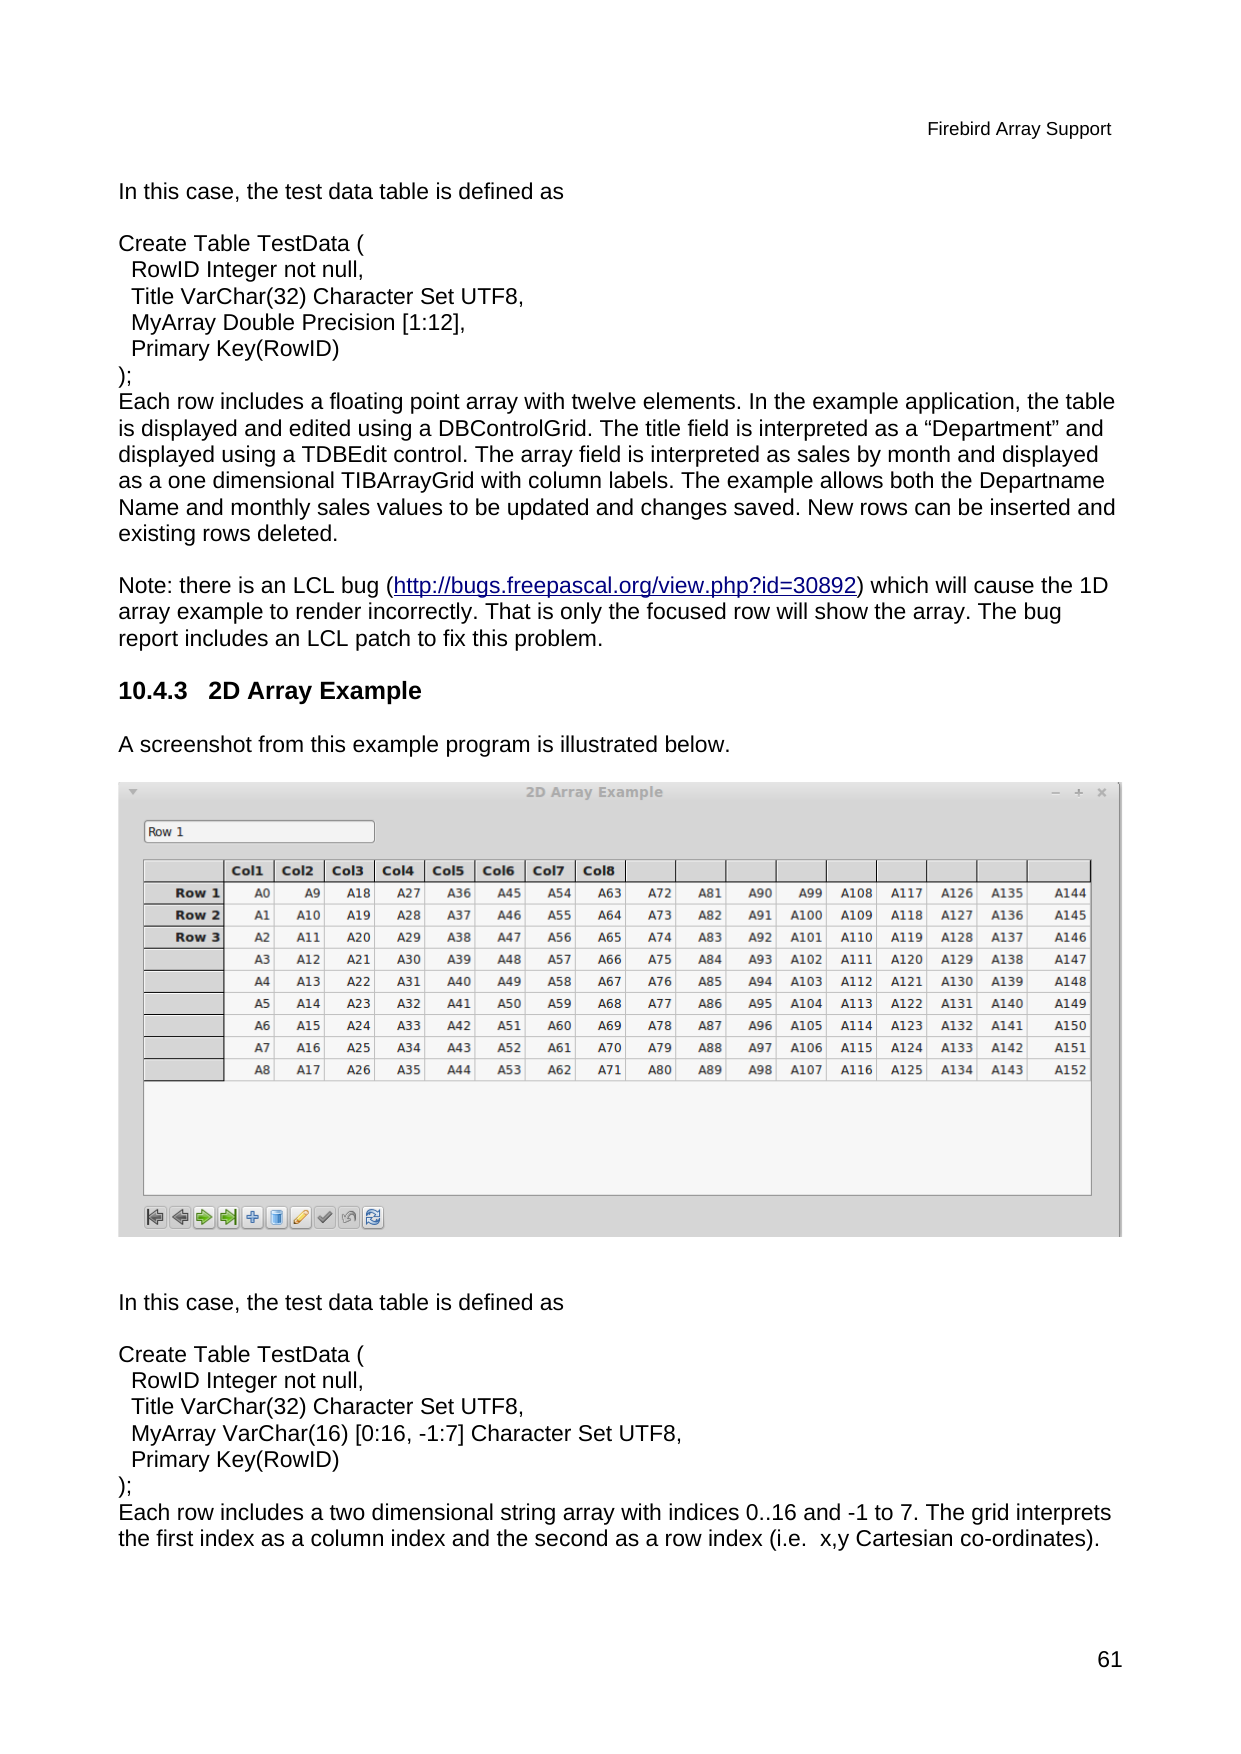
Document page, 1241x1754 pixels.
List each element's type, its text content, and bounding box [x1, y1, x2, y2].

text RowID Integer not null, [118, 256, 1122, 283]
subtitle 2D Array Example [118, 676, 1122, 705]
text ); [118, 1472, 1122, 1499]
picture [118, 782, 1123, 1237]
text Create Table TestData ( [118, 230, 1122, 256]
text A screenshot from this example program is illustrated below. [118, 731, 1122, 757]
text Primary Key(RowID) [118, 335, 1122, 362]
text In this case, the test data table is defined as [118, 178, 1122, 204]
text Each row includes a floating point array with twelve elements. In the example application, the table is displayed and edited using a DBControlGrid. The title field is interpreted as a “Department” and displayed using a TDBEdit control. The array field is interpreted as sales by month and displayed as a one dimensional TIBArrayGrid with column labels. The example allows both the Departname Name and monthly sales values to be updated and changes saved. New rows can be inserted and existing rows deleted. [118, 388, 1122, 546]
text Note: there is an LCL bug (http://bugs.freepascal.org/view.php?id=30892) which will cause the 1D array example to render incorrectly. That is only the focused row will show the array. The bug report includes an LCL patch to fix this problem. [118, 572, 1122, 651]
text Primary Key(RowID) [118, 1446, 1122, 1472]
text In this case, the test data table is defined as [118, 1289, 1122, 1315]
text ); [118, 362, 1122, 388]
text Title VarChar(32) Character Set UTF8, [118, 1393, 1122, 1419]
text RowID Integer not null, [118, 1367, 1122, 1393]
text MyArray VarChar(16) [0:16, -1:7] Character Set UTF8, [118, 1419, 1122, 1446]
text MyArray Double Precision [1:12], [118, 309, 1122, 335]
text Create Table TestData ( [118, 1341, 1122, 1367]
text Title VarChar(32) Character Set UTF8, [118, 283, 1122, 309]
text Each row includes a two dimensional string array with indices 0..16 and -1 to 7. The grid interprets the first index as a column index and the second as a row index (i.e. x,y Cartesian co-ordinates). [118, 1499, 1122, 1551]
